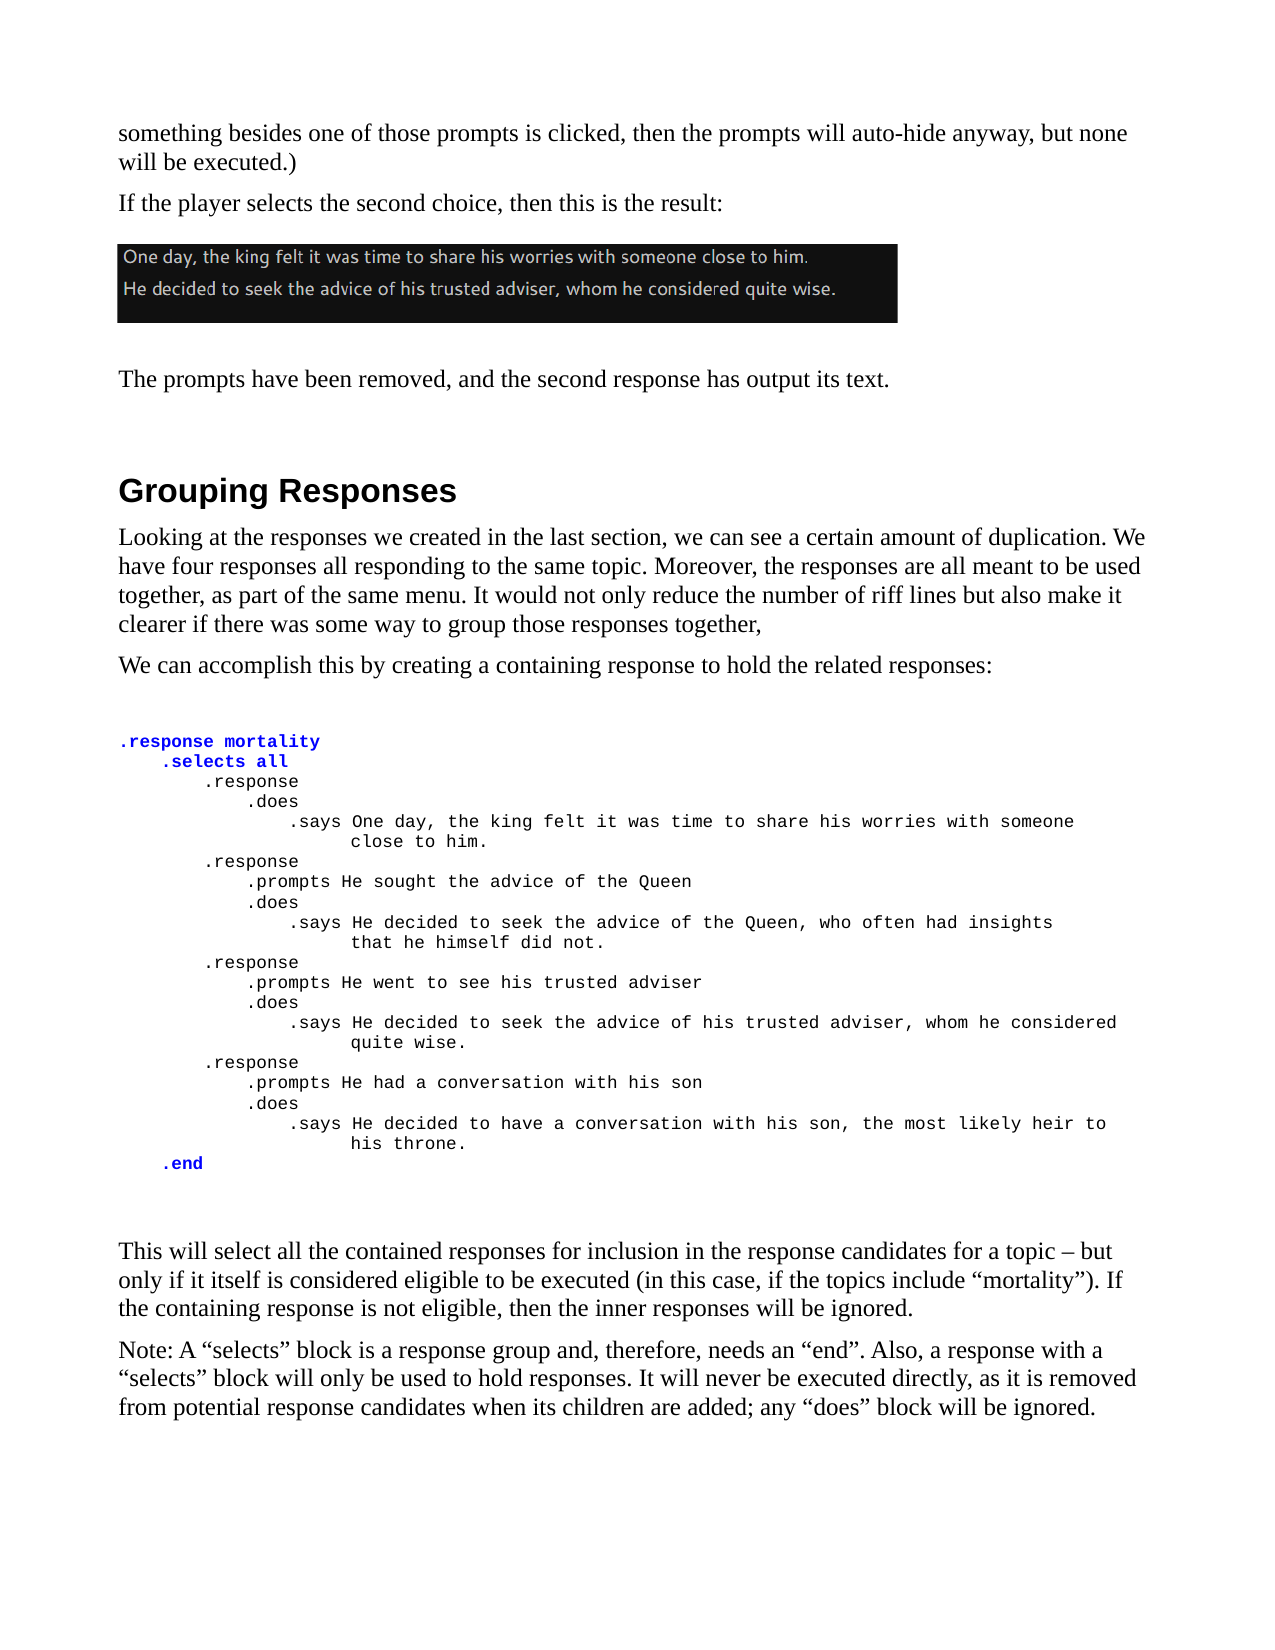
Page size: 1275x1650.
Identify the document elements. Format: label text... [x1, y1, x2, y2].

text .prompts He went to see his trusted adviser [118, 974, 1157, 994]
text .does [118, 893, 1157, 913]
text .says One day, the king felt it was time to share his worries with someone [118, 813, 1157, 833]
picture [117, 244, 898, 323]
text Note: A “selects” block is a response group and, therefore, needs an “end”. Also, a response with a “selects” block will only be used to hold responses. It will never be executed directly, as it is removed from potential response candidates when its children are added; any “does” block will be ignored. [118, 1335, 1157, 1421]
text This will select all the contained responses for inclusion in the response candidates for a topic – but only if it itself is considered eligible to be executed (in this case, if the topics include “mortality”). If the containing response is not eligible, then the inner responses will be ignored. [118, 1236, 1157, 1322]
text .response [118, 853, 1157, 873]
text his throne. [118, 1134, 1157, 1154]
text If the player selects the second choice, then this is the result: [118, 188, 1157, 217]
text We can accomplish this by creating a containing response to hold the related responses: [118, 650, 1157, 679]
text that he himself did not. [118, 933, 1157, 953]
text .does [118, 1094, 1157, 1114]
text The prompts have been removed, and the second response has output its text. [118, 364, 1157, 392]
text Looking at the responses we created in the last section, we can see a certain amount of duplication. We have four responses all responding to the same topic. Moreover, the responses are all meant to be used together, as part of the same menu. It would not only reduce the number of riff lines but also make it clearer if there was some way to group those responses together, [118, 522, 1157, 637]
text .selects all [118, 752, 1157, 773]
text .response [118, 773, 1157, 793]
text .prompts He sought the advice of the Queen [118, 873, 1157, 893]
text .says He decided to seek the advice of the Queen, who often had insights [118, 913, 1157, 933]
text .does [118, 793, 1157, 813]
subtitle Grouping Responses [118, 471, 1157, 510]
text .end [118, 1154, 1157, 1175]
text quite wise. [118, 1034, 1157, 1054]
text .response mortality [118, 732, 1157, 752]
text .prompts He had a conversation with his son [118, 1074, 1157, 1094]
text .response [118, 953, 1157, 974]
text something besides one of those prompts is clicked, then the prompts will auto-hide anyway, but none will be executed.) [118, 118, 1157, 176]
text .says He decided to have a conversation with his son, the most likely heir to [118, 1114, 1157, 1134]
text .response [118, 1054, 1157, 1074]
text .says He decided to seek the advice of his trusted adviser, whom he considered [118, 1014, 1157, 1034]
text close to him. [118, 833, 1157, 853]
text .does [118, 994, 1157, 1014]
